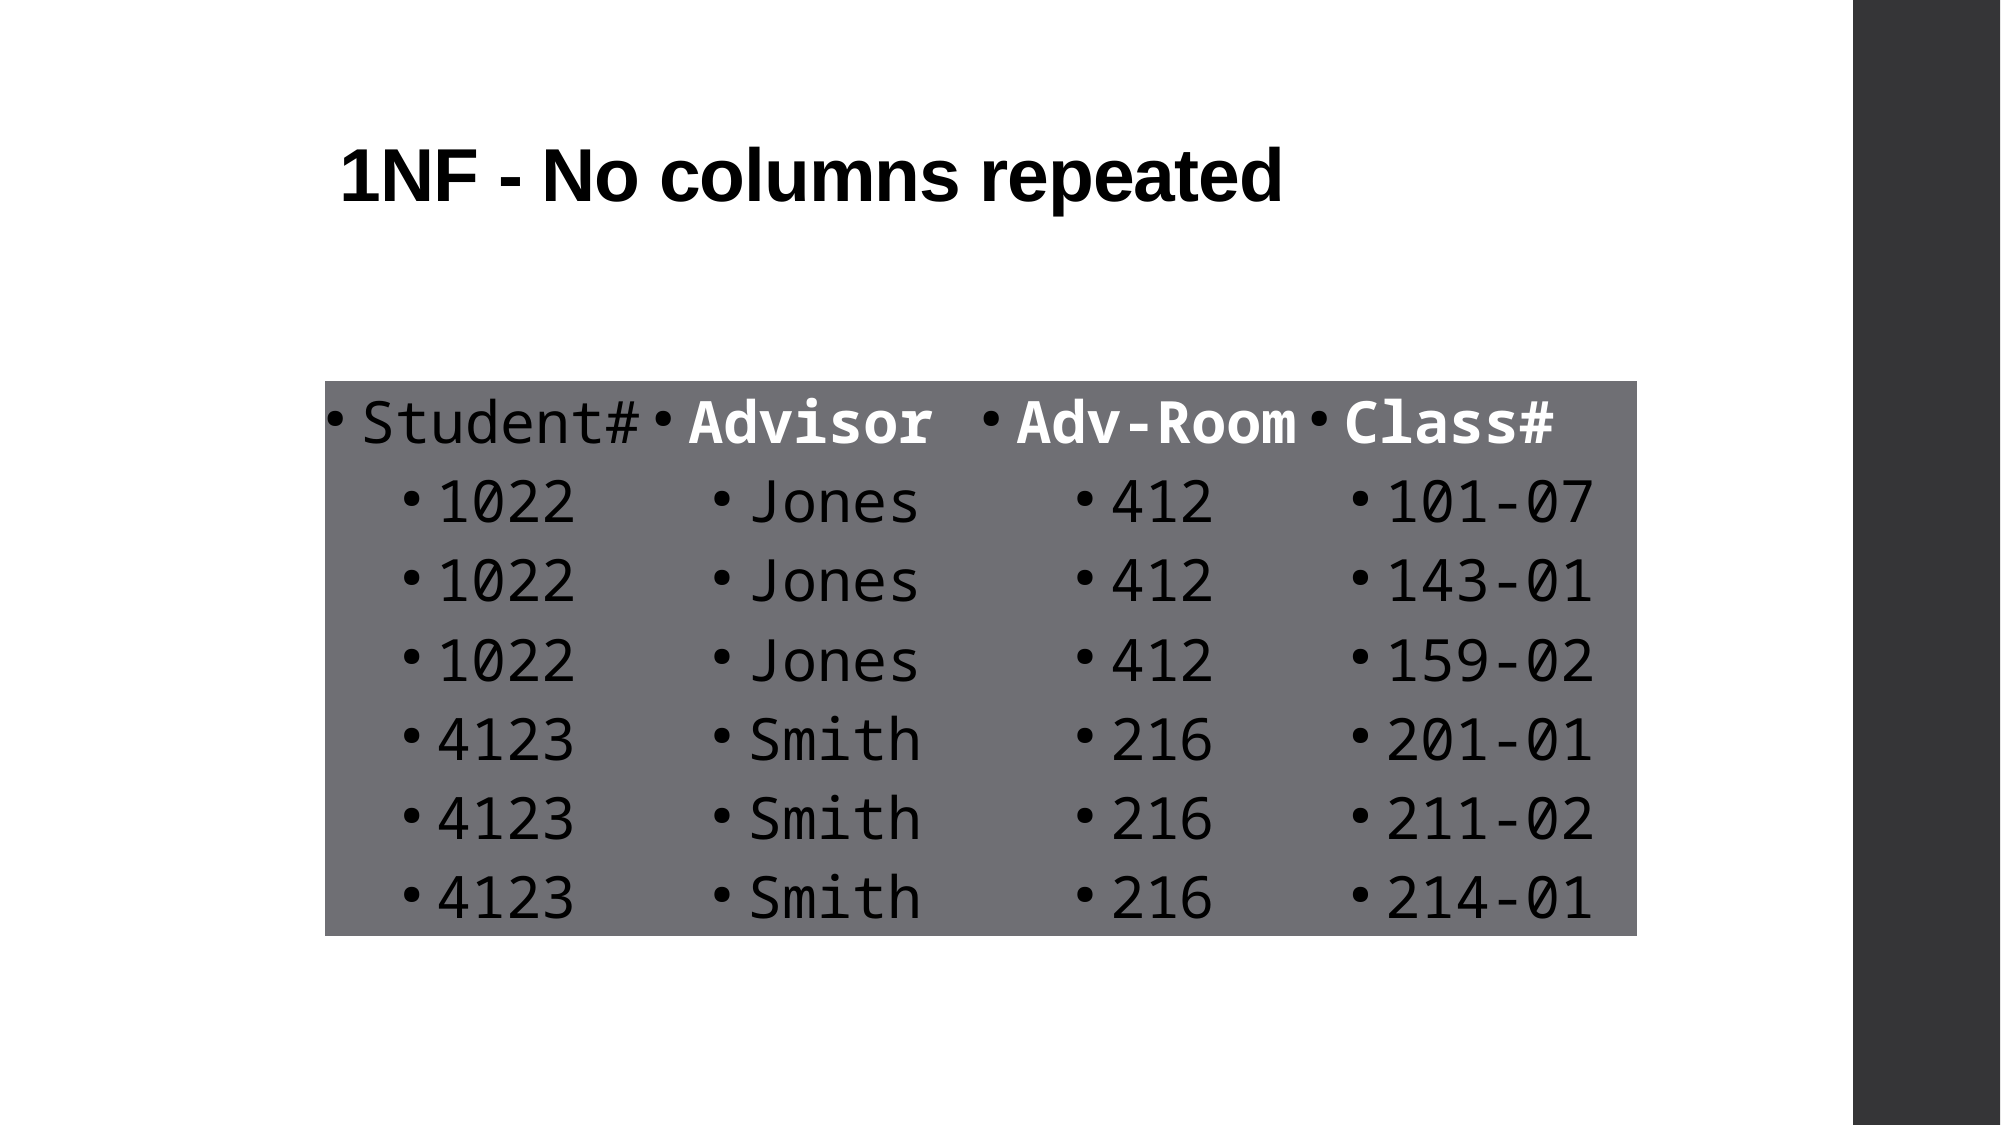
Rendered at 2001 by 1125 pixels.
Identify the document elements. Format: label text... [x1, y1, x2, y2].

table_cell 214-01 [1309, 857, 1637, 936]
table_cell 159-02 [1309, 619, 1637, 698]
table_cell 211-02 [1309, 777, 1637, 857]
table_cell Smith [653, 777, 981, 857]
table_header Class# [1309, 381, 1637, 460]
table_cell Jones [653, 539, 981, 619]
table_cell Jones [653, 460, 981, 539]
table_cell 101-07 [1309, 460, 1637, 539]
table_cell 1022 [325, 619, 653, 698]
table_cell 4123 [325, 698, 653, 777]
table_header Adv-Room [981, 381, 1309, 460]
table_cell 412 [981, 619, 1309, 698]
table_cell 4123 [325, 777, 653, 857]
table_header Advisor [653, 381, 981, 460]
table_header Student# [325, 381, 653, 460]
table_cell Jones [653, 619, 981, 698]
table_cell 143-01 [1309, 539, 1637, 619]
table_cell 412 [981, 539, 1309, 619]
table_cell 201-01 [1309, 698, 1637, 777]
table_cell 216 [981, 857, 1309, 936]
table_cell 1022 [325, 539, 653, 619]
table_cell Smith [653, 857, 981, 936]
table_cell Smith [653, 698, 981, 777]
title 1NF - No columns repeated [324, 45, 1675, 233]
table_cell 412 [981, 460, 1309, 539]
table_cell 216 [981, 777, 1309, 857]
table_cell 4123 [325, 857, 653, 936]
table_cell 216 [981, 698, 1309, 777]
table_cell 1022 [325, 460, 653, 539]
